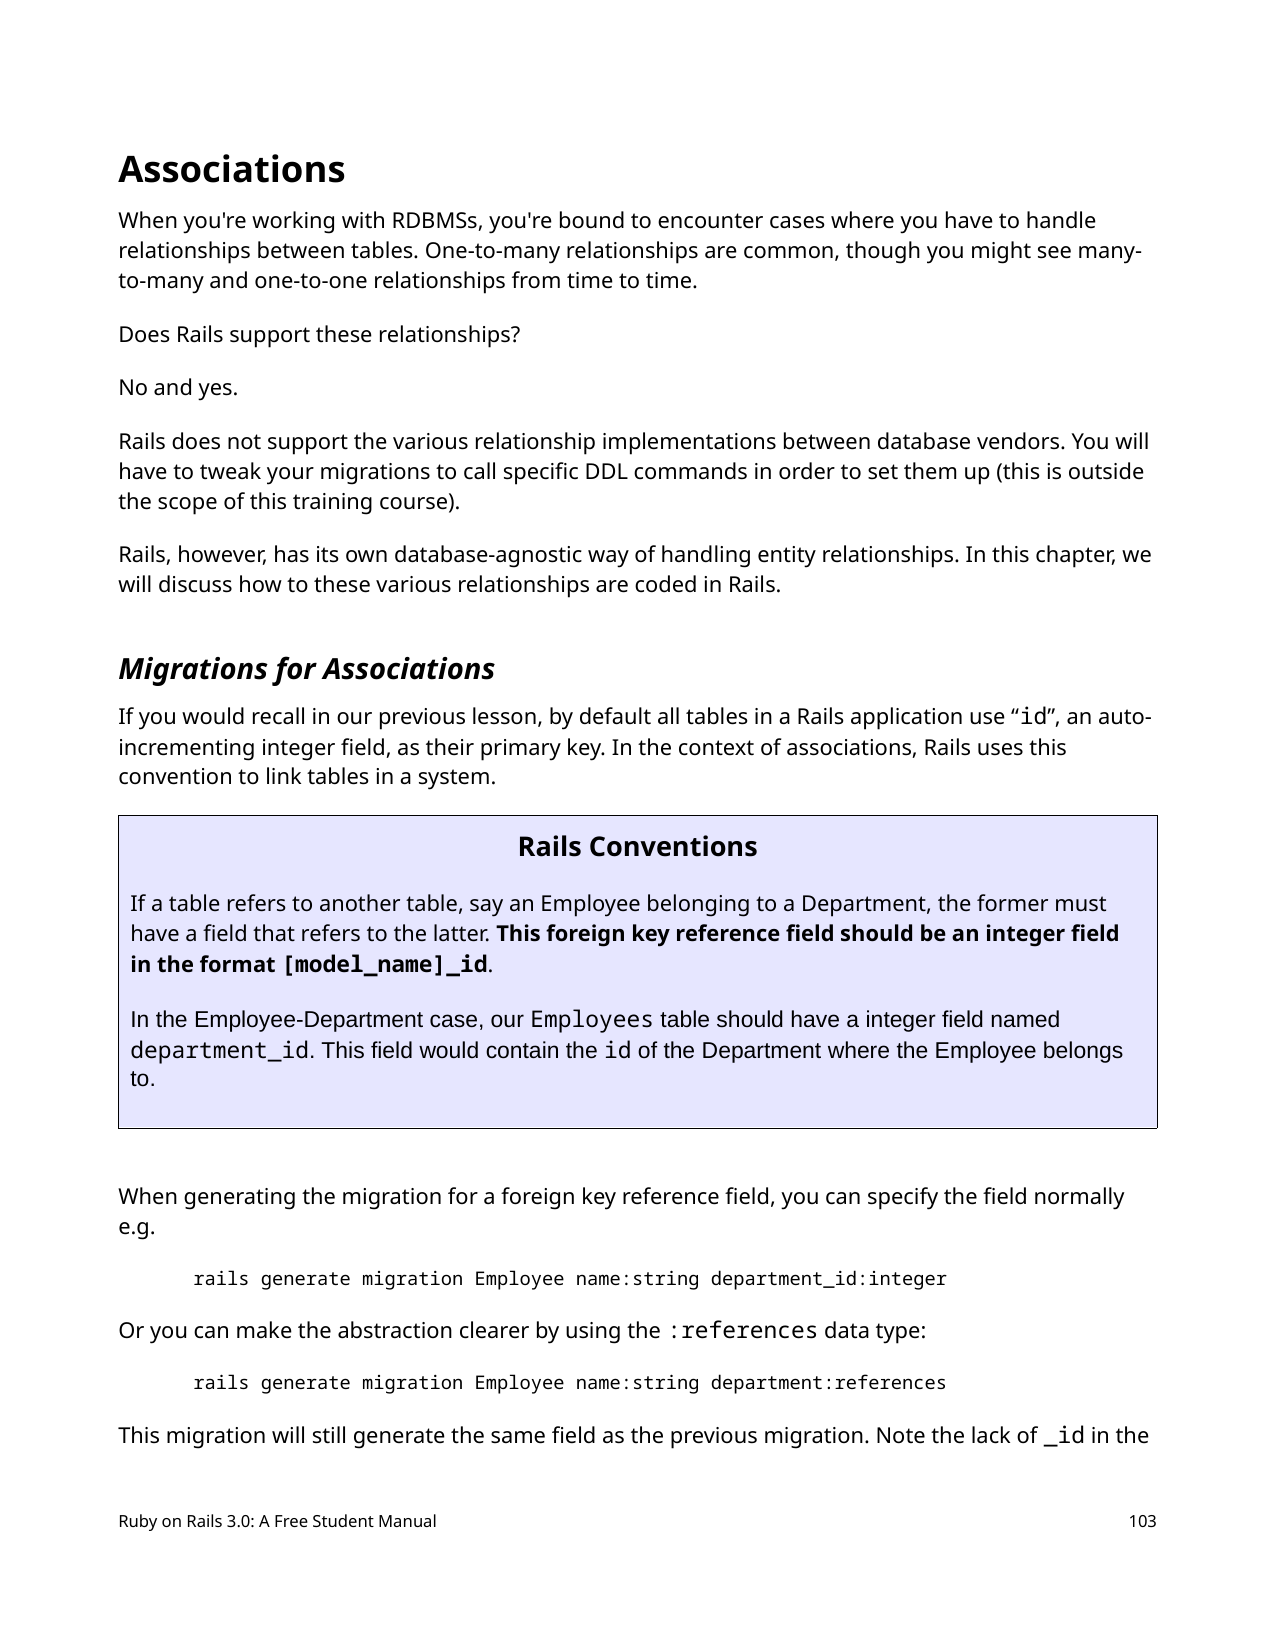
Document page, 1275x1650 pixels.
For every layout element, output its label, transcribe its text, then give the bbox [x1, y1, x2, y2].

text rails generate migration Employee name:string department_id:integer [193, 1265, 1157, 1290]
text When generating the migration for a foreign key reference field, you can specify the field normally e.g. [118, 1181, 1157, 1241]
text rails generate migration Employee name:string department:references [193, 1369, 1157, 1395]
text If you would recall in our previous lesson, by default all tables in a Rails application use “id”, an auto-incrementing integer field, as their primary key. In the context of associations, Rails uses this convention to link tables in a system. [118, 700, 1157, 791]
subtitle Associations [118, 143, 1157, 193]
text Does Rails support these relationships? [118, 319, 1157, 348]
table_header Rails Conventions If a table refers to another table, say an Employee belonging to a Department, the former must have a field that refers to the latter. This foreign key reference field should be an integer field in the format [model_name]_id. In the Employee-Department case, our Employees table should have a integer field named department_id. This field would contain the id of the Department where the Employee belongs to. [119, 816, 1157, 1127]
text Rails does not support the various relationship implementations between database vendors. You will have to tweak your migrations to call specific DDL commands in order to set them up (this is outside the scope of this training course). [118, 426, 1157, 516]
text No and yes. [118, 372, 1157, 402]
text When you're working with RDBMSs, you're bound to encounter cases where you have to handle relationships between tables. One-to-many relationships are common, though you might see many-to-many and one-to-one relationships from time to time. [118, 205, 1157, 295]
text This migration will still generate the same field as the previous migration. Note the lack of _id in the [118, 1419, 1157, 1450]
text Or you can make the abstraction clearer by using the :references data type: [118, 1314, 1157, 1346]
subtitle Migrations for Associations [118, 648, 1157, 688]
text Rails, however, has its own database-agnostic way of handling entity relationships. In this chapter, we will discuss how to these various relationships are coded in Rails. [118, 539, 1157, 599]
